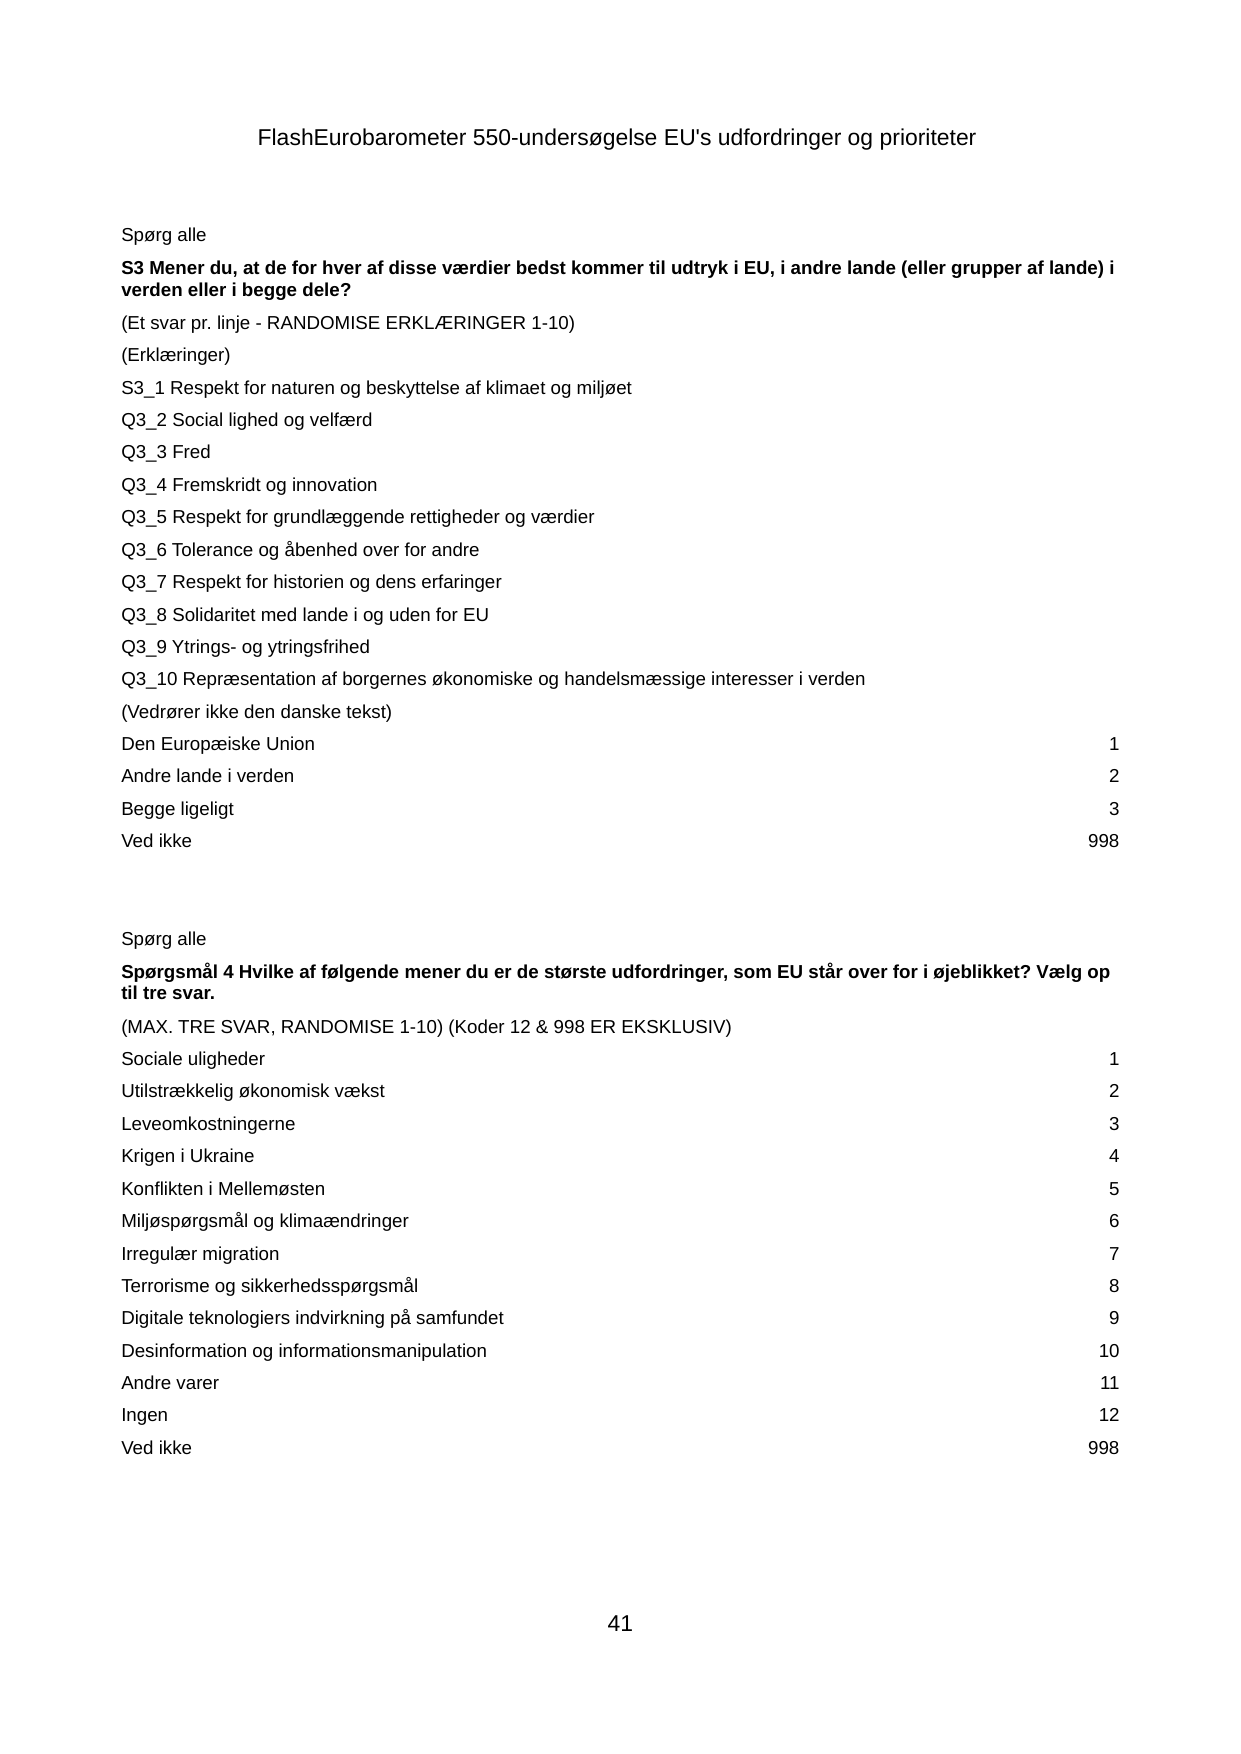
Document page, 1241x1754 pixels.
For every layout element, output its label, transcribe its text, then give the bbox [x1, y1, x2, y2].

table_cell Desinformation og informationsmanipulation [118, 1334, 1054, 1366]
table_cell Leveomkostningerne [118, 1107, 1054, 1140]
table_cell Q3_6 Tolerance og åbenhed over for andre [118, 533, 1054, 566]
table_cell Sociale uligheder [118, 1043, 1054, 1075]
table_cell (Vedrører ikke den danske tekst) [118, 695, 1054, 727]
table_cell Ingen [118, 1399, 1054, 1431]
table_cell Andre varer [118, 1366, 1054, 1399]
table_cell Q3_7 Respekt for historien og dens erfaringer [118, 566, 1054, 598]
table_cell Digitale teknologiers indvirkning på samfundet [118, 1302, 1054, 1334]
table_cell [1055, 501, 1122, 533]
table_cell 8 [1055, 1269, 1122, 1302]
table_cell 2 [1055, 1075, 1122, 1107]
table_cell [1055, 630, 1122, 663]
table_cell Ved ikke [118, 1431, 1054, 1464]
table_cell (MAX. TRE SVAR, RANDOMISE 1-10) (Koder 12 & 998 ER EKSKLUSIV) [118, 1010, 1054, 1042]
table_cell [1055, 598, 1122, 630]
table_cell Krigen i Ukraine [118, 1140, 1054, 1172]
table_cell [1055, 922, 1122, 954]
table_cell 998 [1055, 1431, 1122, 1464]
table_cell Terrorisme og sikkerhedsspørgsmål [118, 1269, 1054, 1302]
table_cell [1055, 404, 1122, 436]
table_cell [1055, 890, 1122, 922]
table_cell [1055, 339, 1122, 371]
table_cell Spørgsmål 4 Hvilke af følgende mener du er de største udfordringer, som EU står over for i øjeblikket? Vælg op til tre svar. [118, 954, 1122, 1010]
table_cell S3 Mener du, at de for hver af disse værdier bedst kommer til udtryk i EU, i andre lande (eller grupper af lande) i verden eller i begge dele? [118, 251, 1122, 306]
table_cell [118, 857, 1054, 889]
table_cell 6 [1055, 1205, 1122, 1237]
table_cell 3 [1055, 1107, 1122, 1140]
table_cell [1055, 436, 1122, 468]
table_cell Q3_3 Fred [118, 436, 1054, 468]
table_cell [1055, 857, 1122, 889]
table_cell Spørg alle [118, 922, 1054, 954]
table_cell 3 [1055, 792, 1122, 825]
table_cell 7 [1055, 1237, 1122, 1269]
table_header Spørg alle [118, 218, 1054, 251]
table_cell 10 [1055, 1334, 1122, 1366]
table_cell 1 [1055, 728, 1122, 760]
table_cell Konflikten i Mellemøsten [118, 1172, 1054, 1204]
table_cell [1055, 695, 1122, 727]
table_cell Q3_10 Repræsentation af borgernes økonomiske og handelsmæssige interesser i verden [118, 663, 1054, 695]
table_cell [1055, 306, 1122, 339]
table_cell [118, 890, 1054, 922]
table_cell Den Europæiske Union [118, 728, 1054, 760]
table_cell Utilstrækkelig økonomisk vækst [118, 1075, 1054, 1107]
table_cell 11 [1055, 1366, 1122, 1399]
table_cell Q3_8 Solidaritet med lande i og uden for EU [118, 598, 1054, 630]
table_cell Q3_4 Fremskridt og innovation [118, 468, 1054, 501]
table_cell 4 [1055, 1140, 1122, 1172]
table_cell (Erklæringer) [118, 339, 1054, 371]
table_cell Q3_9 Ytrings- og ytringsfrihed [118, 630, 1054, 663]
table_cell 998 [1055, 825, 1122, 857]
table_cell [1055, 533, 1122, 566]
table_cell [1055, 1010, 1122, 1042]
table_cell Irregulær migration [118, 1237, 1054, 1269]
table_cell 5 [1055, 1172, 1122, 1204]
table_cell [1055, 371, 1122, 403]
table_cell 1 [1055, 1043, 1122, 1075]
table_cell Miljøspørgsmål og klimaændringer [118, 1205, 1054, 1237]
table_cell [1055, 663, 1122, 695]
table_cell Andre lande i verden [118, 760, 1054, 792]
table_cell Begge ligeligt [118, 792, 1054, 825]
table_cell Q3_5 Respekt for grundlæggende rettigheder og værdier [118, 501, 1054, 533]
table_cell [1055, 468, 1122, 501]
table_cell S3_1 Respekt for naturen og beskyttelse af klimaet og miljøet [118, 371, 1054, 403]
table_cell (Et svar pr. linje - RANDOMISE ERKLÆRINGER 1-10) [118, 306, 1054, 339]
table_cell Ved ikke [118, 825, 1054, 857]
table_cell 12 [1055, 1399, 1122, 1431]
table_cell Q3_2 Social lighed og velfærd [118, 404, 1054, 436]
table_header [1055, 218, 1122, 251]
table_cell 2 [1055, 760, 1122, 792]
table_cell 9 [1055, 1302, 1122, 1334]
table_cell [1055, 566, 1122, 598]
